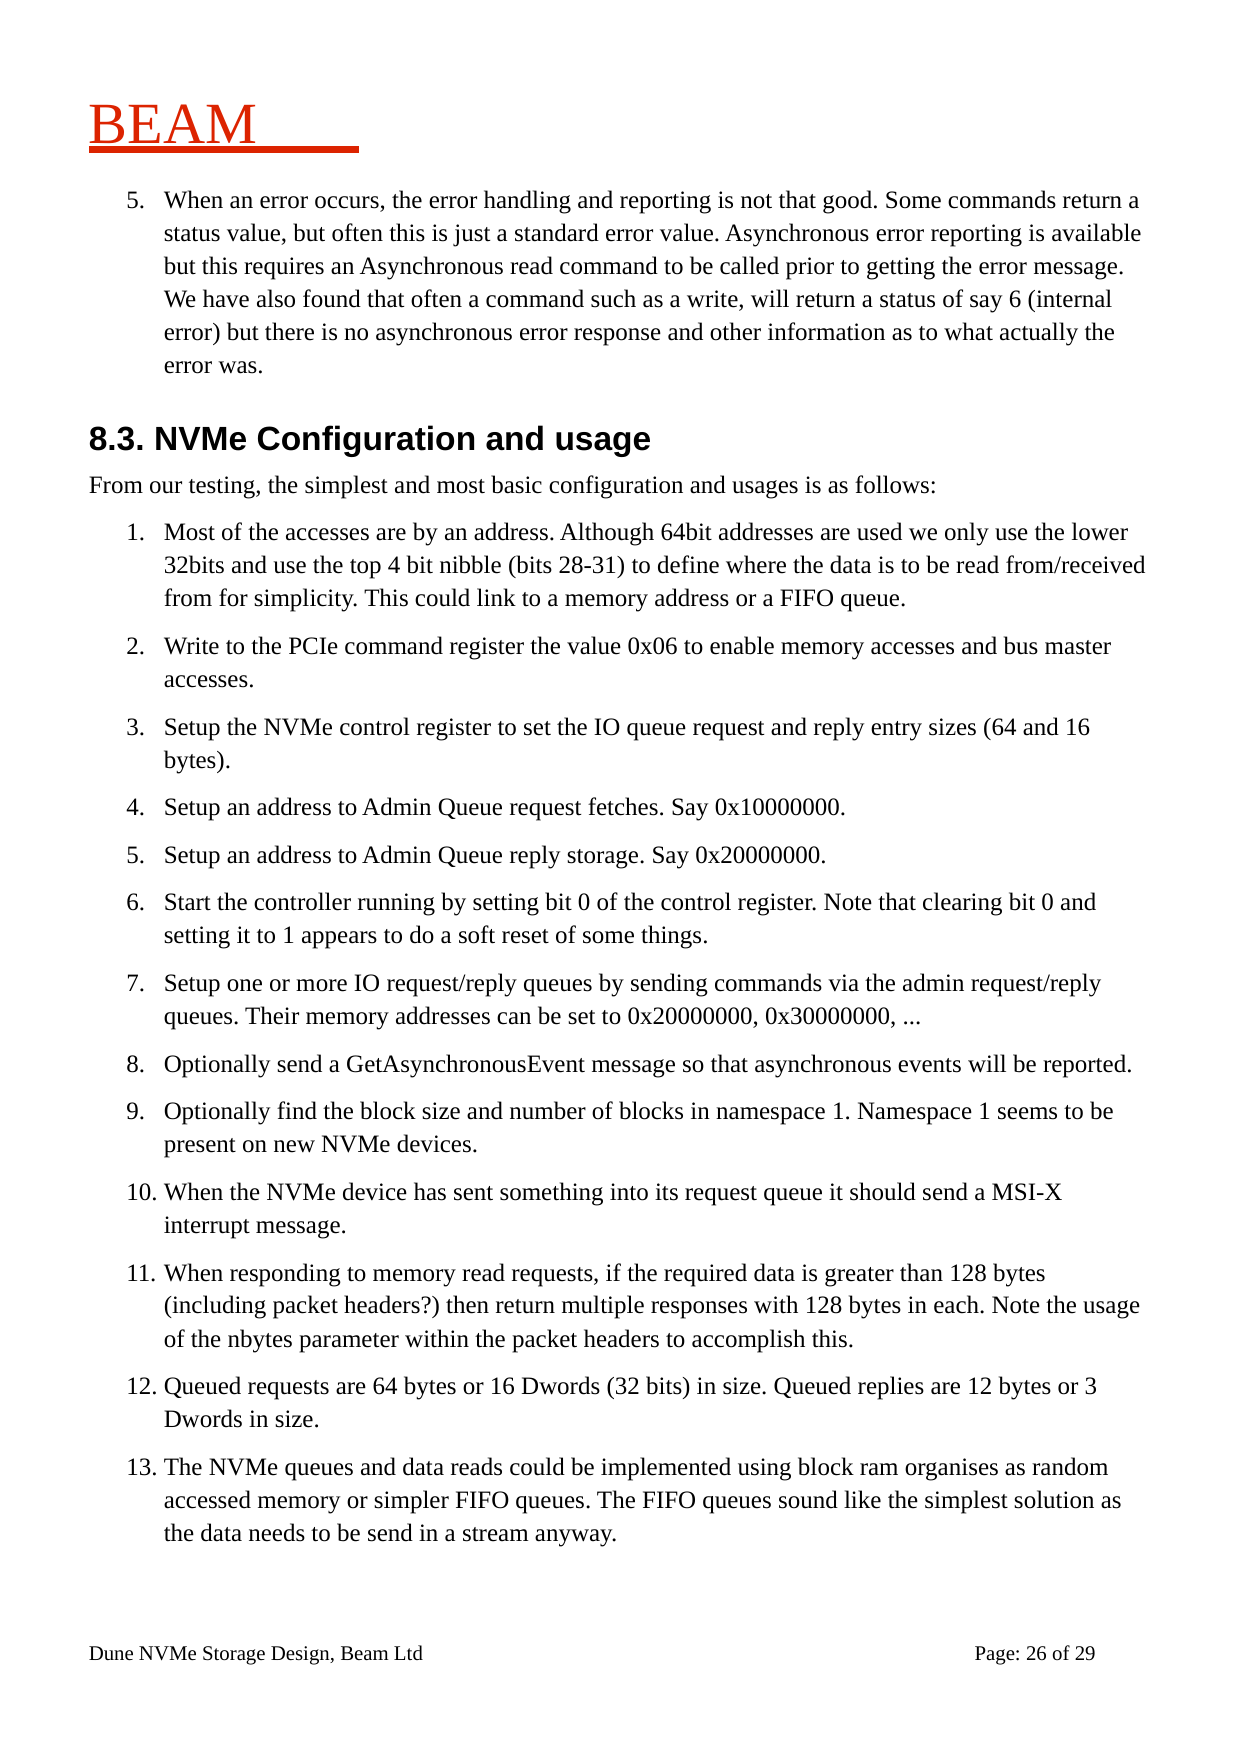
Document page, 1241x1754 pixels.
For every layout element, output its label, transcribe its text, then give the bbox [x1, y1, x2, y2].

list Setup one or more IO request/reply queues by sending commands via the admin request/reply queues. Their memory addresses can be set to 0x20000000, 0x30000000, ... [126, 968, 1152, 1030]
list When the NVMe device has sent something into its request queue it should send a MSI-X interrupt message. [126, 1177, 1152, 1239]
list Setup an address to Admin Queue reply storage. Say 0x20000000. [126, 840, 1152, 869]
list Setup an address to Admin Queue request fetches. Say 0x10000000. [126, 792, 1152, 821]
subtitle NVMe Configuration and usage [88, 419, 1152, 457]
list Queued requests are 64 bytes or 16 Dwords (32 bits) in size. Queued replies are 12 bytes or 3 Dwords in size. [126, 1371, 1152, 1433]
text From our testing, the simplest and most basic configuration and usages is as follows: [88, 470, 1152, 498]
list Optionally find the block size and number of blocks in namespace 1. Namespace 1 seems to be present on new NVMe devices. [126, 1096, 1152, 1158]
list The NVMe queues and data reads could be implemented using block ram organises as random accessed memory or simpler FIFO queues. The FIFO queues sound like the simplest solution as the data needs to be send in a stream anyway. [126, 1452, 1152, 1547]
list When an error occurs, the error handling and reporting is not that good. Some commands return a status value, but often this is just a standard error value. Asynchronous error reporting is available but this requires an Asynchronous read command to be called prior to getting the error message. We have also found that often a command such as a write, will return a status of say 6 (internal error) but there is no asynchronous error response and other information as to what actually the error was. [126, 185, 1152, 379]
list Most of the accesses are by an address. Although 64bit addresses are used we only use the lower 32bits and use the top 4 bit nibble (bits 28-31) to define where the data is to be read from/received from for simplicity. This could link to a memory address or a FIFO queue. [126, 517, 1152, 612]
list When responding to memory read requests, if the required data is greater than 128 bytes (including packet headers?) then return multiple responses with 128 bytes in each. Note the usage of the nbytes parameter within the packet headers to accomplish this. [126, 1258, 1152, 1352]
list Optionally send a GetAsynchronousEvent message so that asynchronous events will be reported. [126, 1049, 1152, 1077]
list Setup the NVMe control register to set the IO queue request and reply entry sizes (64 and 16 bytes). [126, 712, 1152, 773]
list Write to the PCIe command register the value 0x06 to enable memory accesses and bus master accesses. [126, 631, 1152, 693]
list Start the controller running by setting bit 0 of the control register. Note that clearing bit 0 and setting it to 1 appears to do a soft reset of some things. [126, 887, 1152, 949]
